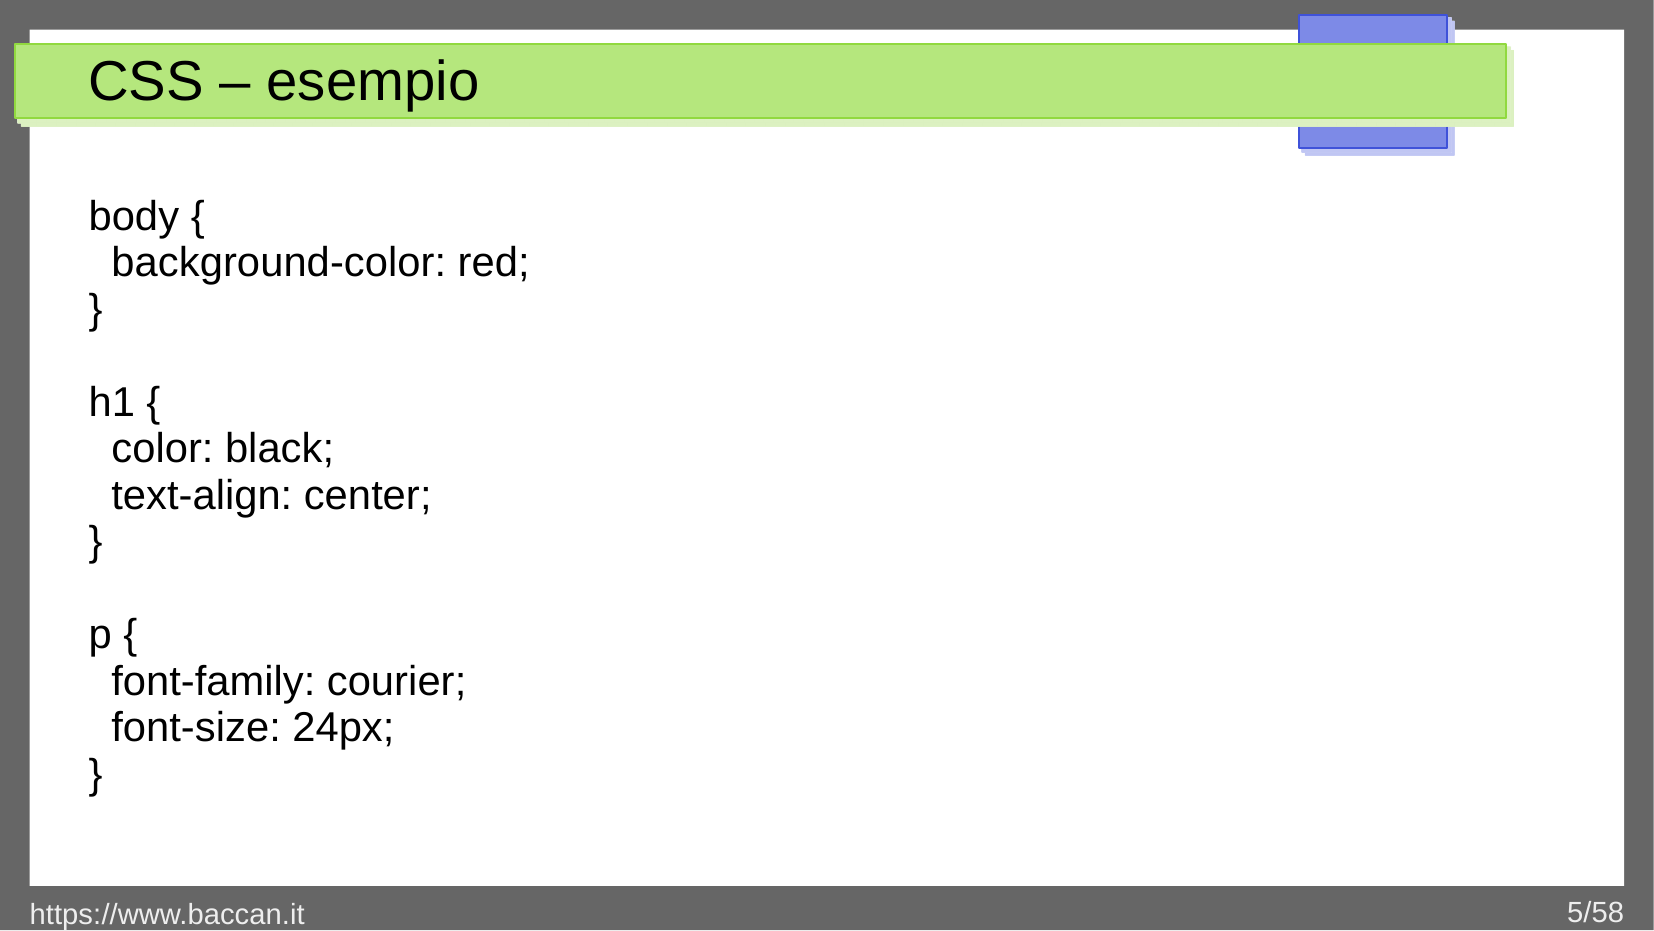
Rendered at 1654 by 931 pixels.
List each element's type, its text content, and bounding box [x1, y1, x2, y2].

title CSS – esempio [88, 44, 1506, 119]
text_box body { background-color: red; } h1 { color: black; text-align: center; } p { font-family: courier; font-size: 24px; } [88, 123, 1565, 867]
